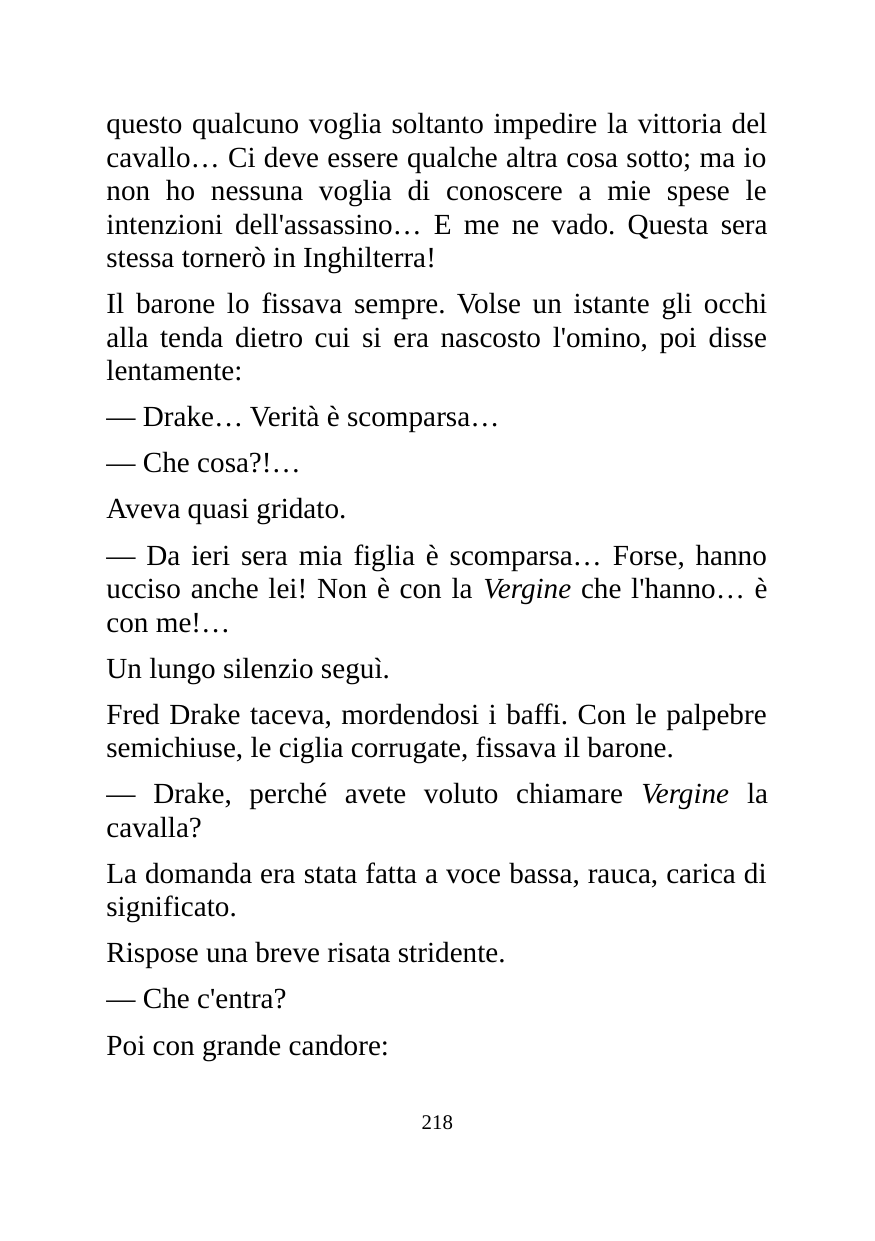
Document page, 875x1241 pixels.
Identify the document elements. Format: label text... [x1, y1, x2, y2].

text — Drake, perché avete voluto chiamare Vergine la cavalla? [106, 776, 768, 843]
text questo qualcuno voglia soltanto impedire la vittoria del cavallo… Ci deve essere qualche altra cosa sotto; ma io non ho nessuna voglia di conoscere a mie spese le intenzioni dell'assassino… E me ne vado. Questa sera stessa tornerò in Inghilterra! [106, 106, 768, 274]
text Fred Drake taceva, mordendosi i baffi. Con le palpebre semichiuse, le ciglia corrugate, fissava il barone. [106, 697, 768, 764]
text Rispose una breve risata stridente. [106, 936, 768, 969]
text La domanda era stata fatta a voce bassa, rauca, carica di significato. [106, 856, 768, 923]
text Poi con grande candore: [106, 1028, 768, 1061]
text Aveva quasi gridato. [106, 492, 768, 525]
text — Drake… Verità è scomparsa… [106, 399, 768, 433]
text Un lungo silenzio seguì. [106, 651, 768, 684]
text Il barone lo fissava sempre. Volse un istante gli occhi alla tenda dietro cui si era nascosto l'omino, poi disse lentamente: [106, 286, 768, 387]
text — Da ieri sera mia figlia è scomparsa… Forse, hanno ucciso anche lei! Non è con la Vergine che l'hanno… è con me!… [106, 538, 768, 638]
text — Che cosa?!… [106, 446, 768, 479]
text — Che c'entra? [106, 982, 768, 1015]
